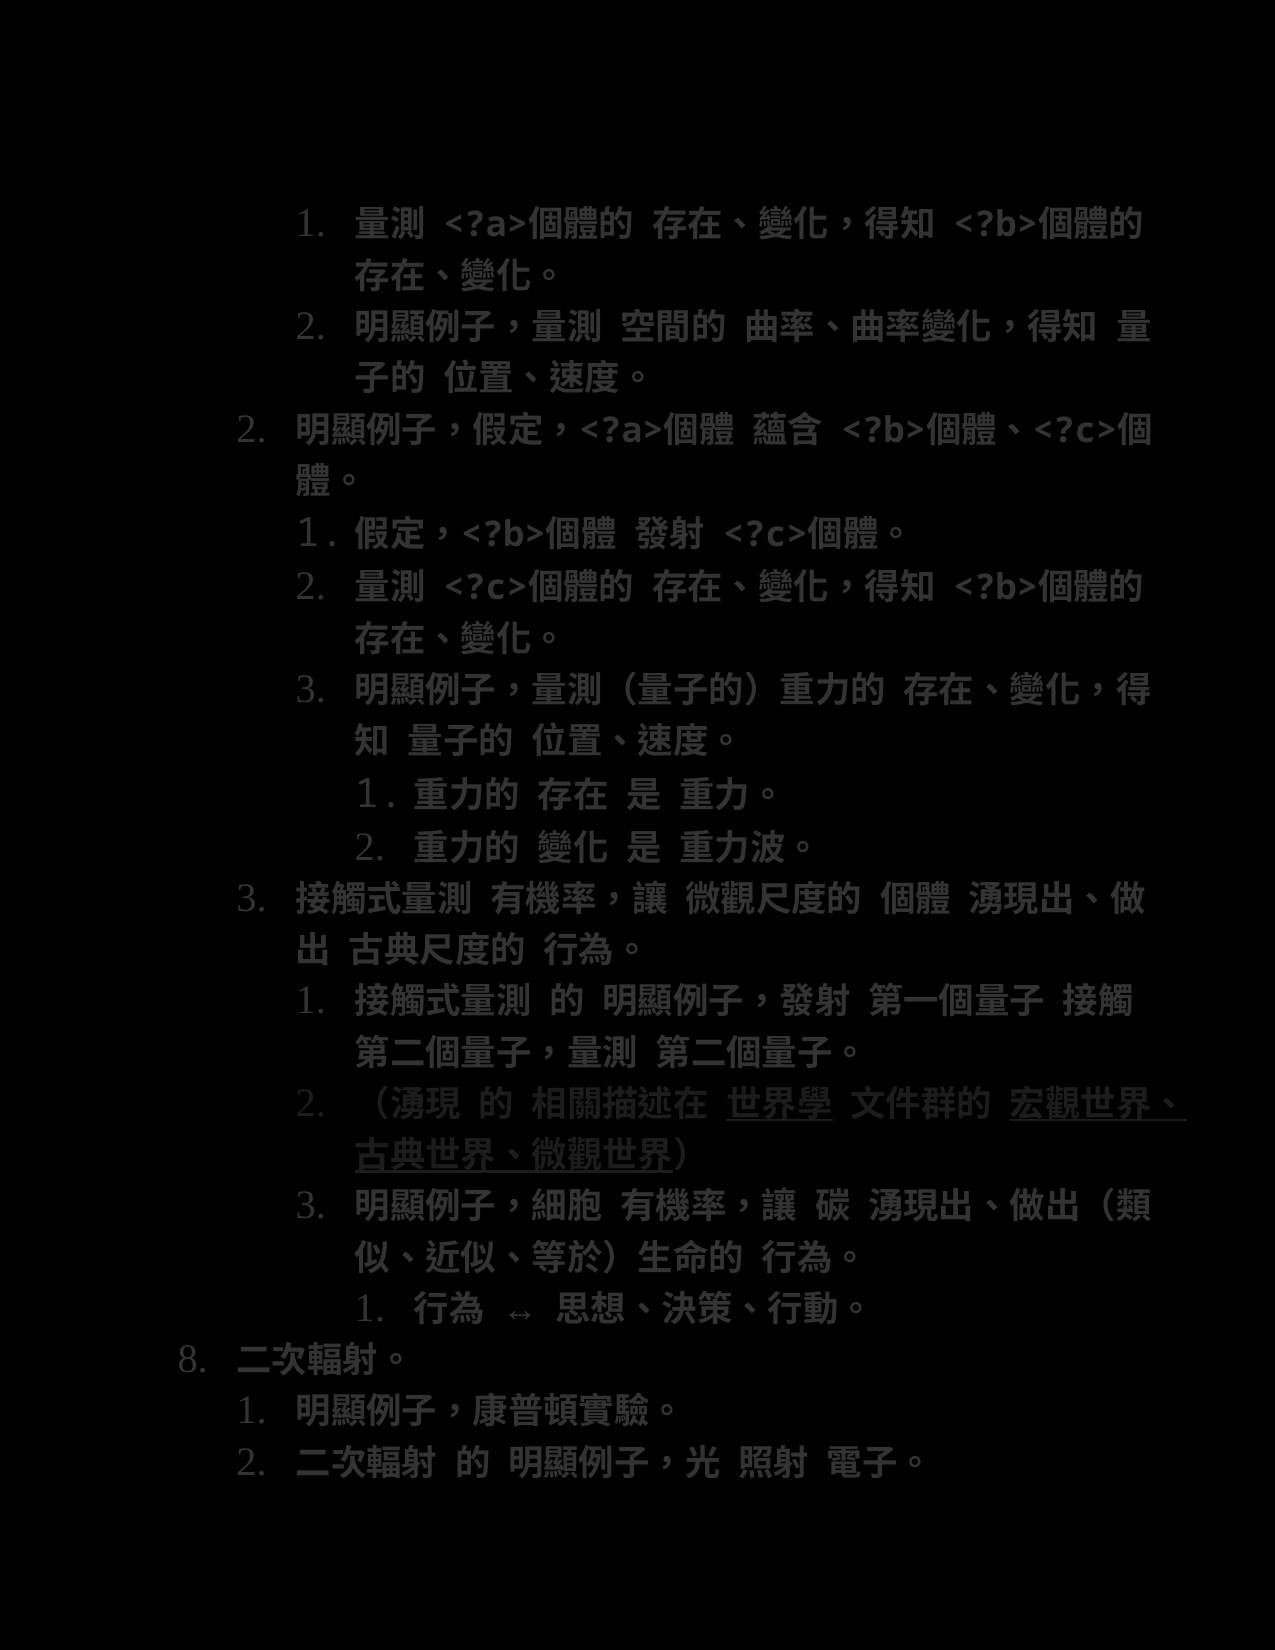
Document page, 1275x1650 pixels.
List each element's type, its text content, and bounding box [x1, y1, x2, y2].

list 明顯例子，假定，<?a>個體 蘊含 <?b>個體、<?c>個體。 [236, 401, 1157, 503]
list 量測 <?c>個體的 存在、變化，得知 <?b>個體的 存在、變化。 [295, 559, 1157, 661]
list （湧現 的 相關描述在 世界學 文件群的 宏觀世界、古典世界、微觀世界） [295, 1075, 1157, 1178]
list 明顯例子，量測 空間的 曲率、曲率變化，得知 量子的 位置、速度。 [295, 298, 1157, 401]
list 二次輻射。 [177, 1331, 1157, 1383]
list 明顯例子，康普頓實驗。 [236, 1383, 1157, 1434]
list 二次輻射 的 明顯例子，光 照射 電子。 [236, 1434, 1157, 1485]
list 行為 ↔ 思想、決策、行動。 [354, 1280, 1157, 1331]
list 接觸式量測 有機率，讓 微觀尺度的 個體 湧現出、做出 古典尺度的 行為。 [236, 870, 1157, 973]
list 接觸式量測 的 明顯例子，發射 第一個量子 接觸 第二個量子，量測 第二個量子。 [295, 973, 1157, 1075]
list 明顯例子，細胞 有機率，讓 碳 湧現出、做出（類似、近似、等於）生命的 行為。 [295, 1178, 1157, 1280]
list 重力的 變化 是 重力波。 [354, 819, 1157, 870]
list 量測 <?a>個體的 存在、變化，得知 <?b>個體的 存在、變化。 [295, 196, 1157, 298]
list 重力的 存在 是 重力。 [354, 764, 1157, 819]
list 明顯例子，量測（量子的）重力的 存在、變化，得知 量子的 位置、速度。 [295, 661, 1157, 764]
list 假定，<?b>個體 發射 <?c>個體。 [295, 503, 1157, 559]
